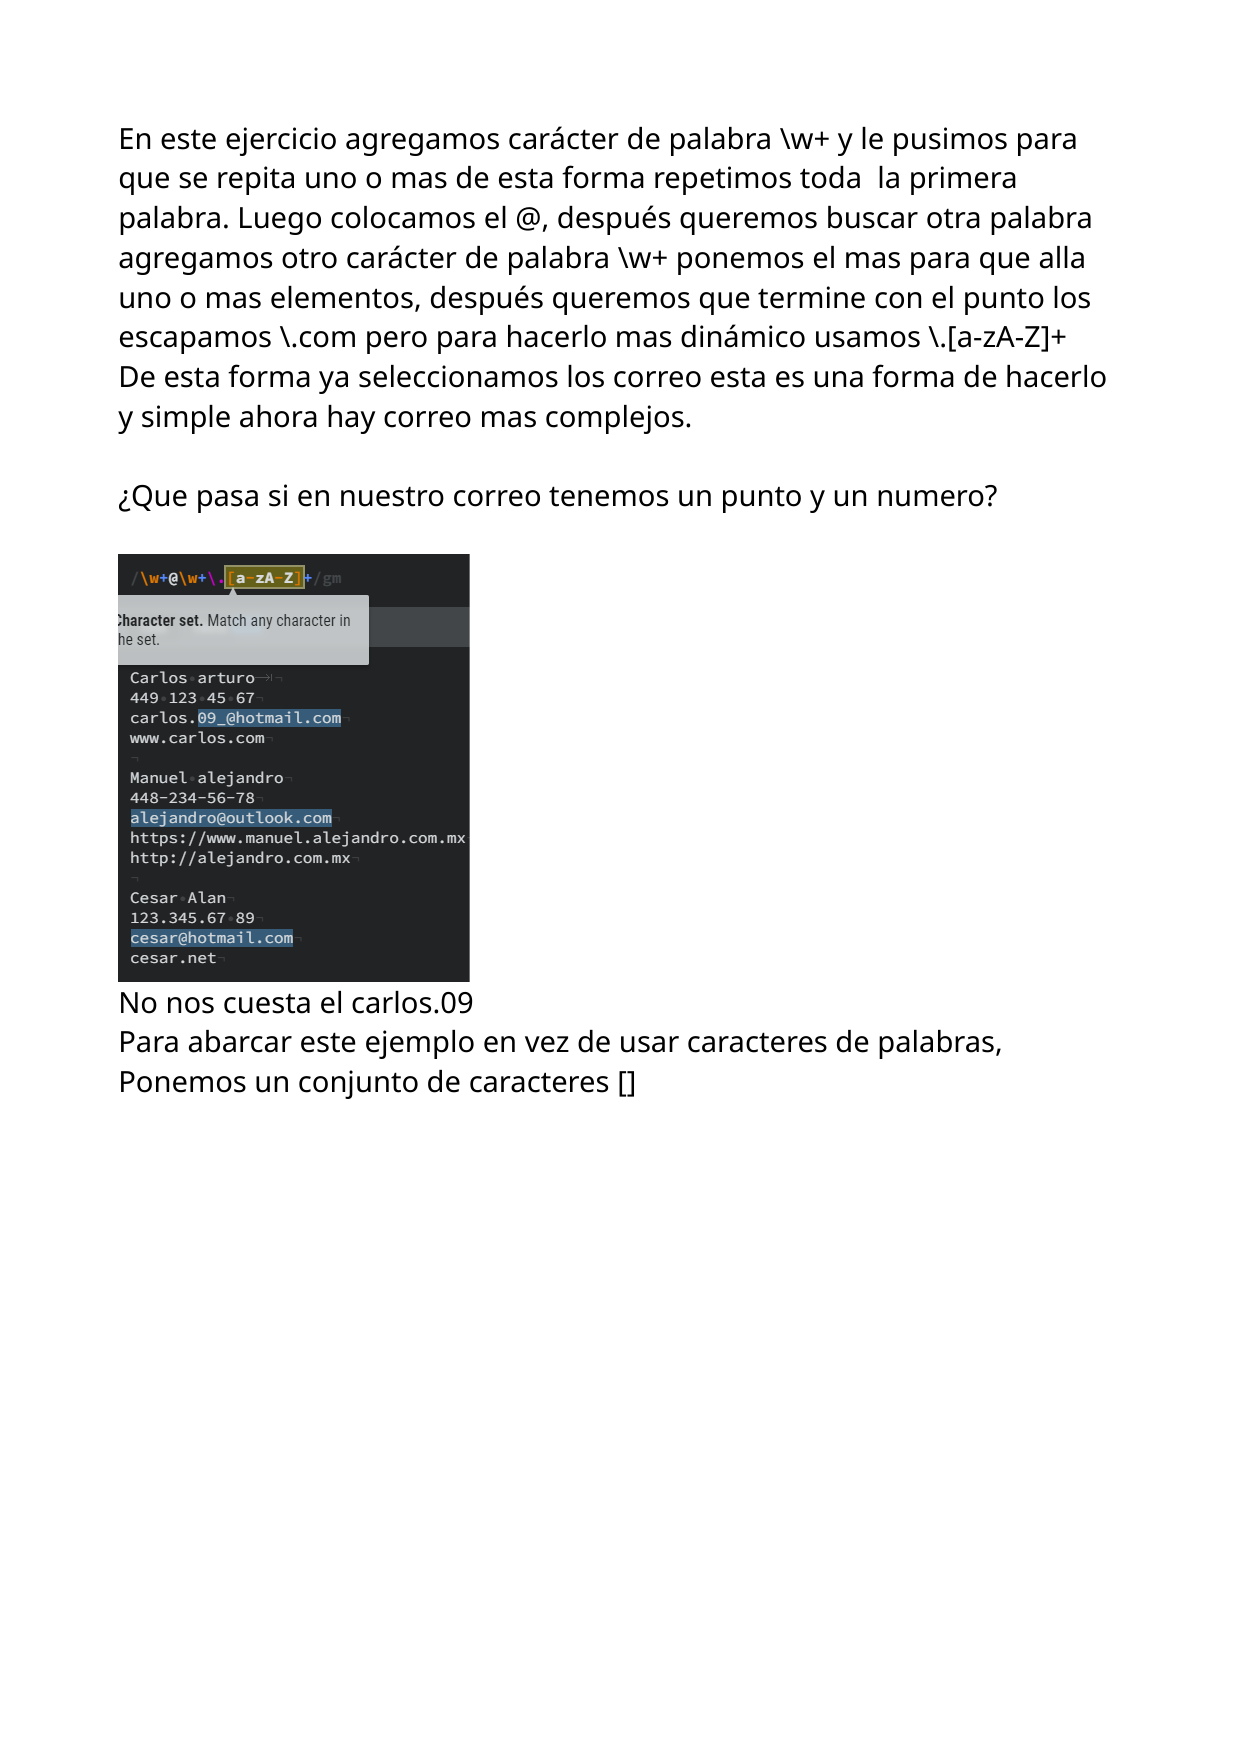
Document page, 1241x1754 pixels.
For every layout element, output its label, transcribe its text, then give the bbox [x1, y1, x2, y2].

text De esta forma ya seleccionamos los correo esta es una forma de hacerlo y simple ahora hay correo mas complejos. [118, 356, 1122, 436]
text Ponemos un conjunto de caracteres [] [118, 1061, 1122, 1101]
text En este ejercicio agregamos carácter de palabra \w+ y le pusimos para que se repita uno o mas de esta forma repetimos toda la primera palabra. Luego colocamos el @, después queremos buscar otra palabra agregamos otro carácter de palabra \w+ ponemos el mas para que alla uno o mas elementos, después queremos que termine con el punto los escapamos \.com pero para hacerlo mas dinámico usamos \.[a-zA-Z]+ [118, 118, 1122, 356]
text No nos cuesta el carlos.09 [118, 982, 1122, 1022]
text ¿Que pasa si en nuestro correo tenemos un punto y un numero? [118, 475, 1122, 515]
text Para abarcar este ejemplo en vez de usar caracteres de palabras, [118, 1022, 1122, 1061]
